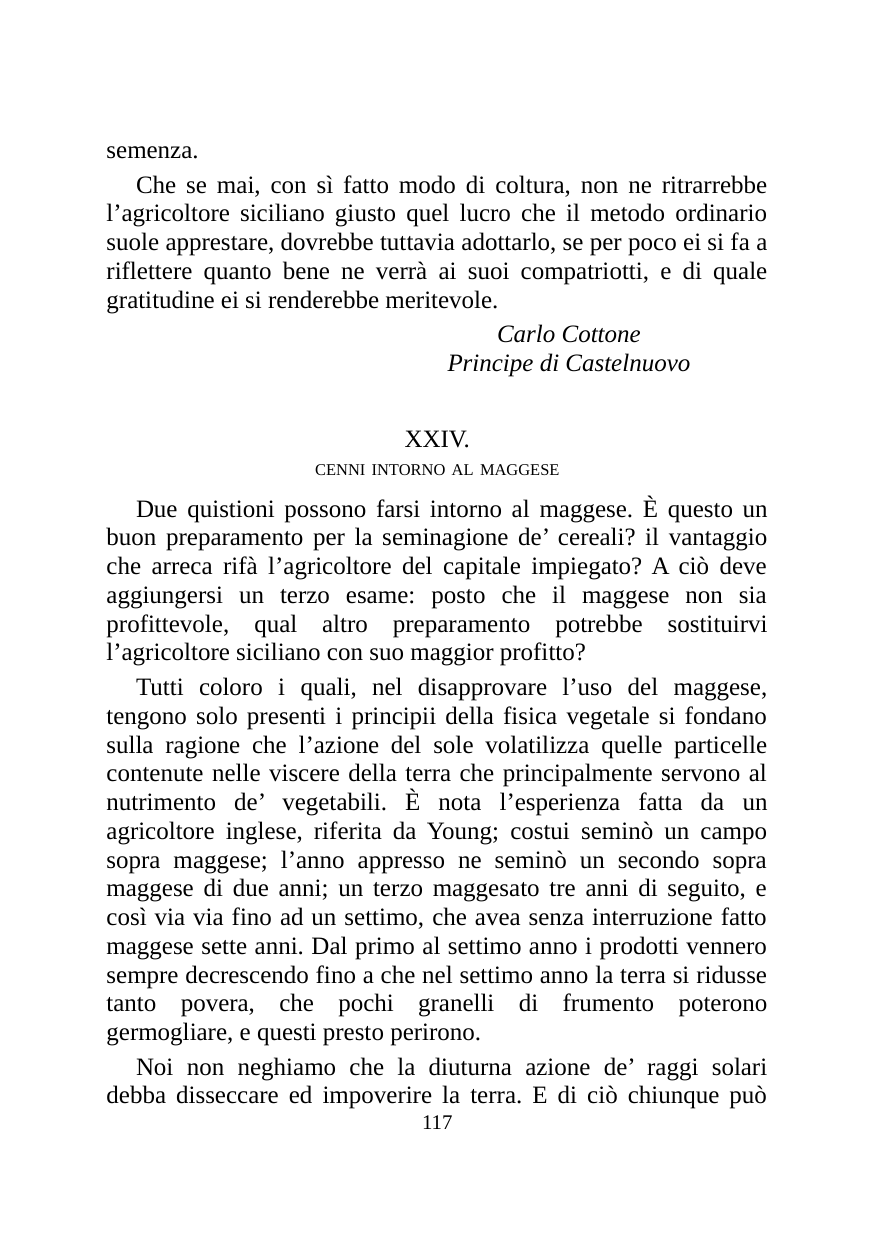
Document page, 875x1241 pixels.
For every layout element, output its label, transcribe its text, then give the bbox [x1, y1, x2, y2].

text Carlo Cottone Principe di Castelnuovo [372, 319, 768, 377]
text Che se mai, con sì fatto modo di coltura, non ne ritrarrebbe l’agricoltore siciliano giusto quel lucro che il metodo ordinario suole apprestare, dovrebbe tuttavia adottarlo, se per poco ei si fa a riflettere quanto bene ne verrà ai suoi compatriotti, e di quale gratitudine ei si renderebbe meritevole. [106, 170, 768, 313]
text semenza. [106, 135, 768, 164]
subtitle XXIV. cenni intorno al maggese [106, 424, 768, 481]
text Due quistioni possono farsi intorno al maggese. È questo un buon preparamento per la seminagione de’ cereali? il vantaggio che arreca rifà l’agricoltore del capitale impiegato? A ciò deve aggiungersi un terzo esame: posto che il maggese non sia profittevole, qual altro preparamento potrebbe sostituirvi l’agricoltore siciliano con suo maggior profitto? [106, 494, 768, 666]
text Noi non neghiamo che la diuturna azione de’ raggi solari debba disseccare ed impoverire la terra. E di ciò chiunque può [106, 1052, 768, 1109]
text Tutti coloro i quali, nel disapprovare l’uso del maggese, tengono solo presenti i principii della fisica vegetale si fondano sulla ragione che l’azione del sole volatilizza quelle particelle contenute nelle viscere della terra che principalmente servono al nutrimento de’ vegetabili. È nota l’esperienza fatta da un agricoltore inglese, riferita da Young; costui seminò un campo sopra maggese; l’anno appresso ne seminò un secondo sopra maggese di due anni; un terzo maggesato tre anni di seguito, e così via via fino ad un settimo, che avea senza interruzione fatto maggese sette anni. Dal primo al settimo anno i prodotti vennero sempre decrescendo fino a che nel settimo anno la terra si ridusse tanto povera, che pochi granelli di frumento poterono germogliare, e questi presto perirono. [106, 672, 768, 1046]
